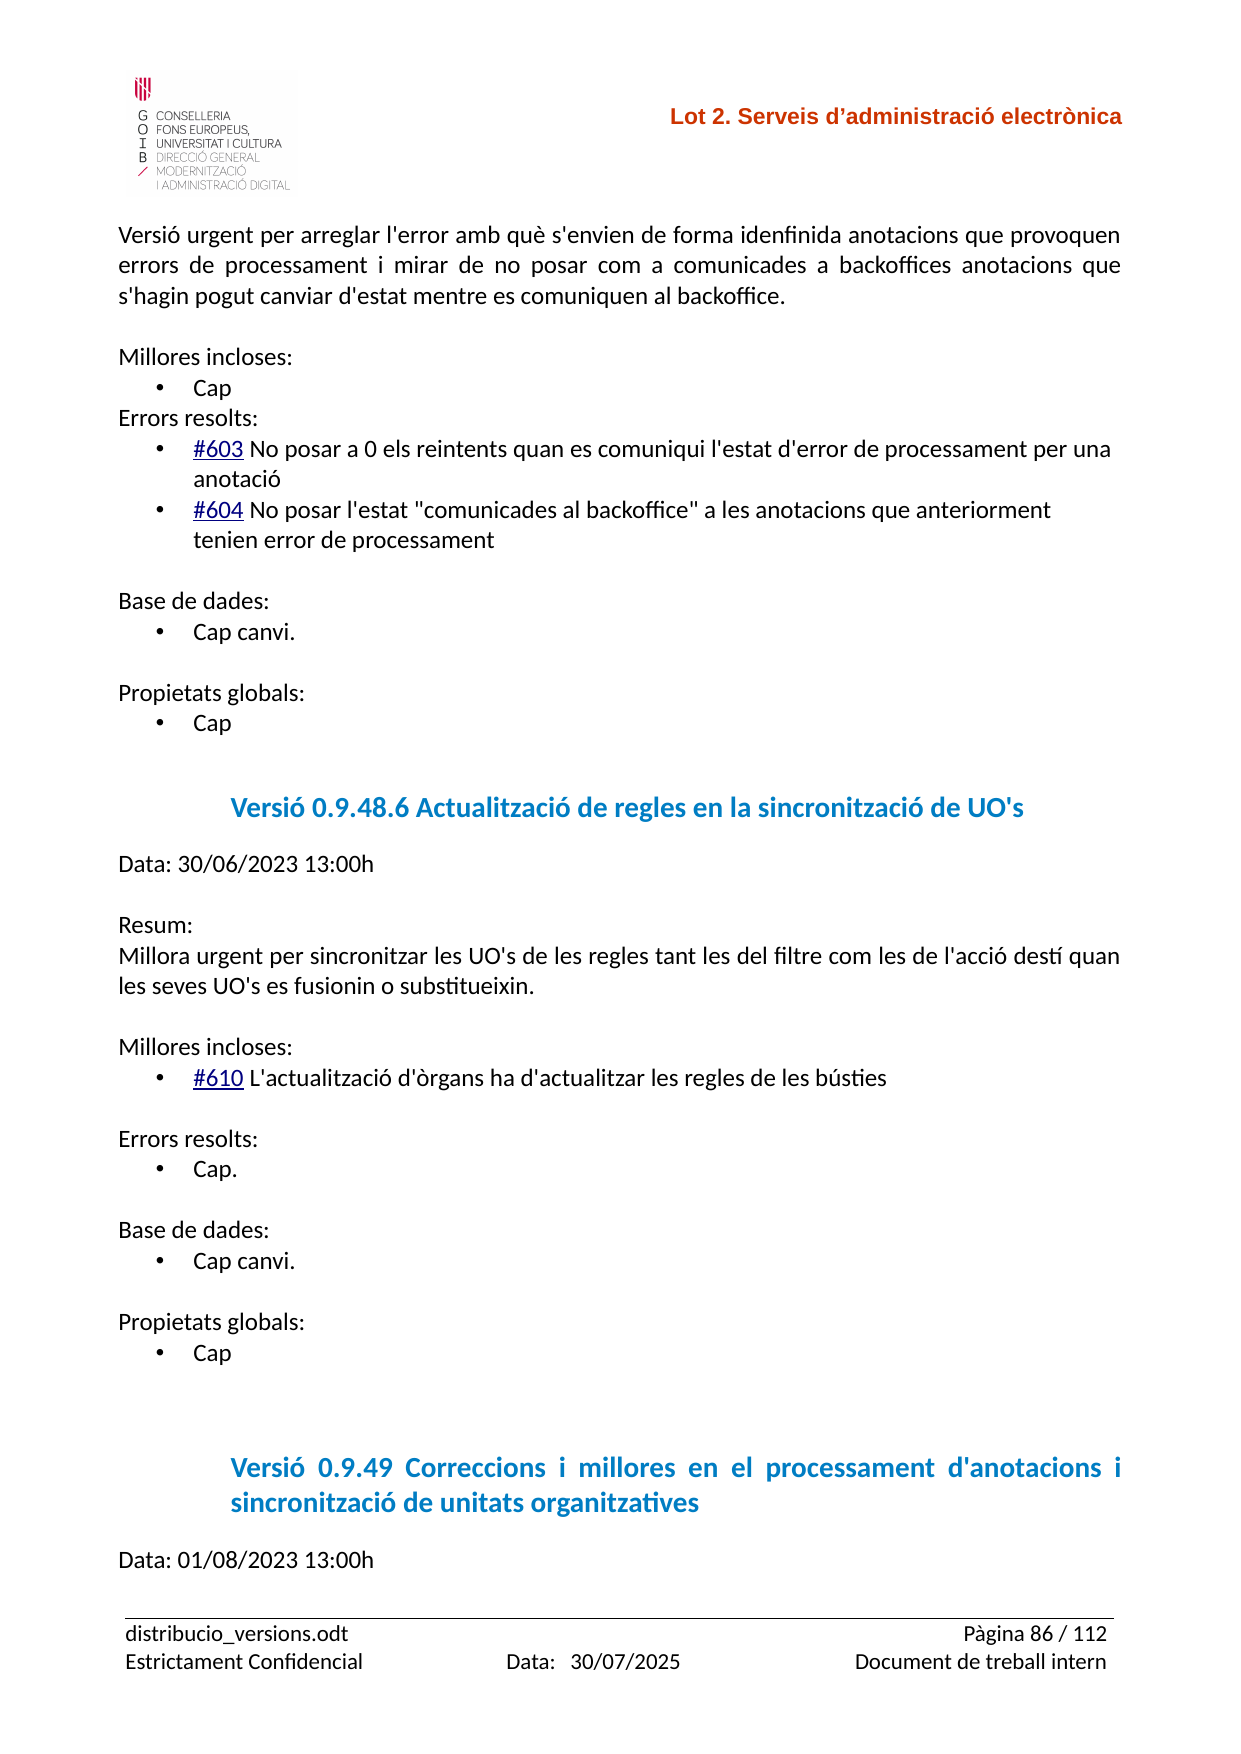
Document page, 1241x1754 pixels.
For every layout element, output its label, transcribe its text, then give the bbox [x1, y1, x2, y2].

subtitle Versió 0.9.49 Correccions i millores en el processament d'anotacions i sincronització de unitats organitzatives [153, 1449, 1122, 1520]
list Cap [156, 707, 1122, 738]
text Propietats globals: [118, 1306, 1122, 1337]
list Cap [156, 1337, 1122, 1367]
text Millores incloses: [118, 341, 1122, 372]
list #603 No posar a 0 els reintents quan es comuniqui l'estat d'error de processament per una anotació [156, 433, 1122, 494]
subtitle Versió 0.9.48.6 Actualització de regles en la sincronització de UO's [153, 789, 1122, 825]
text Propietats globals: [118, 677, 1122, 707]
text Errors resolts: [118, 402, 1122, 433]
text Millora urgent per sincronitzar les UO's de les regles tant les del filtre com les de l'acció destí quan les seves UO's es fusionin o substitueixin. [118, 940, 1122, 1001]
text Base de dades: [118, 1215, 1122, 1245]
text Data: 30/06/2023 13:00h [118, 848, 1122, 879]
list Cap canvi. [156, 1245, 1122, 1276]
list #604 No posar l'estat "comunicades al backoffice" a les anotacions que anteriorment tenien error de processament [156, 494, 1122, 555]
text Resum: [118, 909, 1122, 940]
text Data: 01/08/2023 13:00h [118, 1544, 1122, 1574]
text Millores incloses: [118, 1032, 1122, 1062]
list #610 L'actualització d'òrgans ha d'actualitzar les regles de les bústies [156, 1062, 1122, 1093]
list Cap. [156, 1154, 1122, 1184]
list Cap canvi. [156, 616, 1122, 646]
text Versió urgent per arreglar l'error amb què s'envien de forma idenfinida anotacions que provoquen errors de processament i mirar de no posar com a comunicades a backoffices anotacions que s'hagin pogut canviar d'estat mentre es comuniquen al backoffice. [118, 219, 1122, 311]
list Cap [156, 372, 1122, 402]
picture [126, 70, 299, 197]
text Base de dades: [118, 585, 1122, 616]
text Errors resolts: [118, 1123, 1122, 1154]
